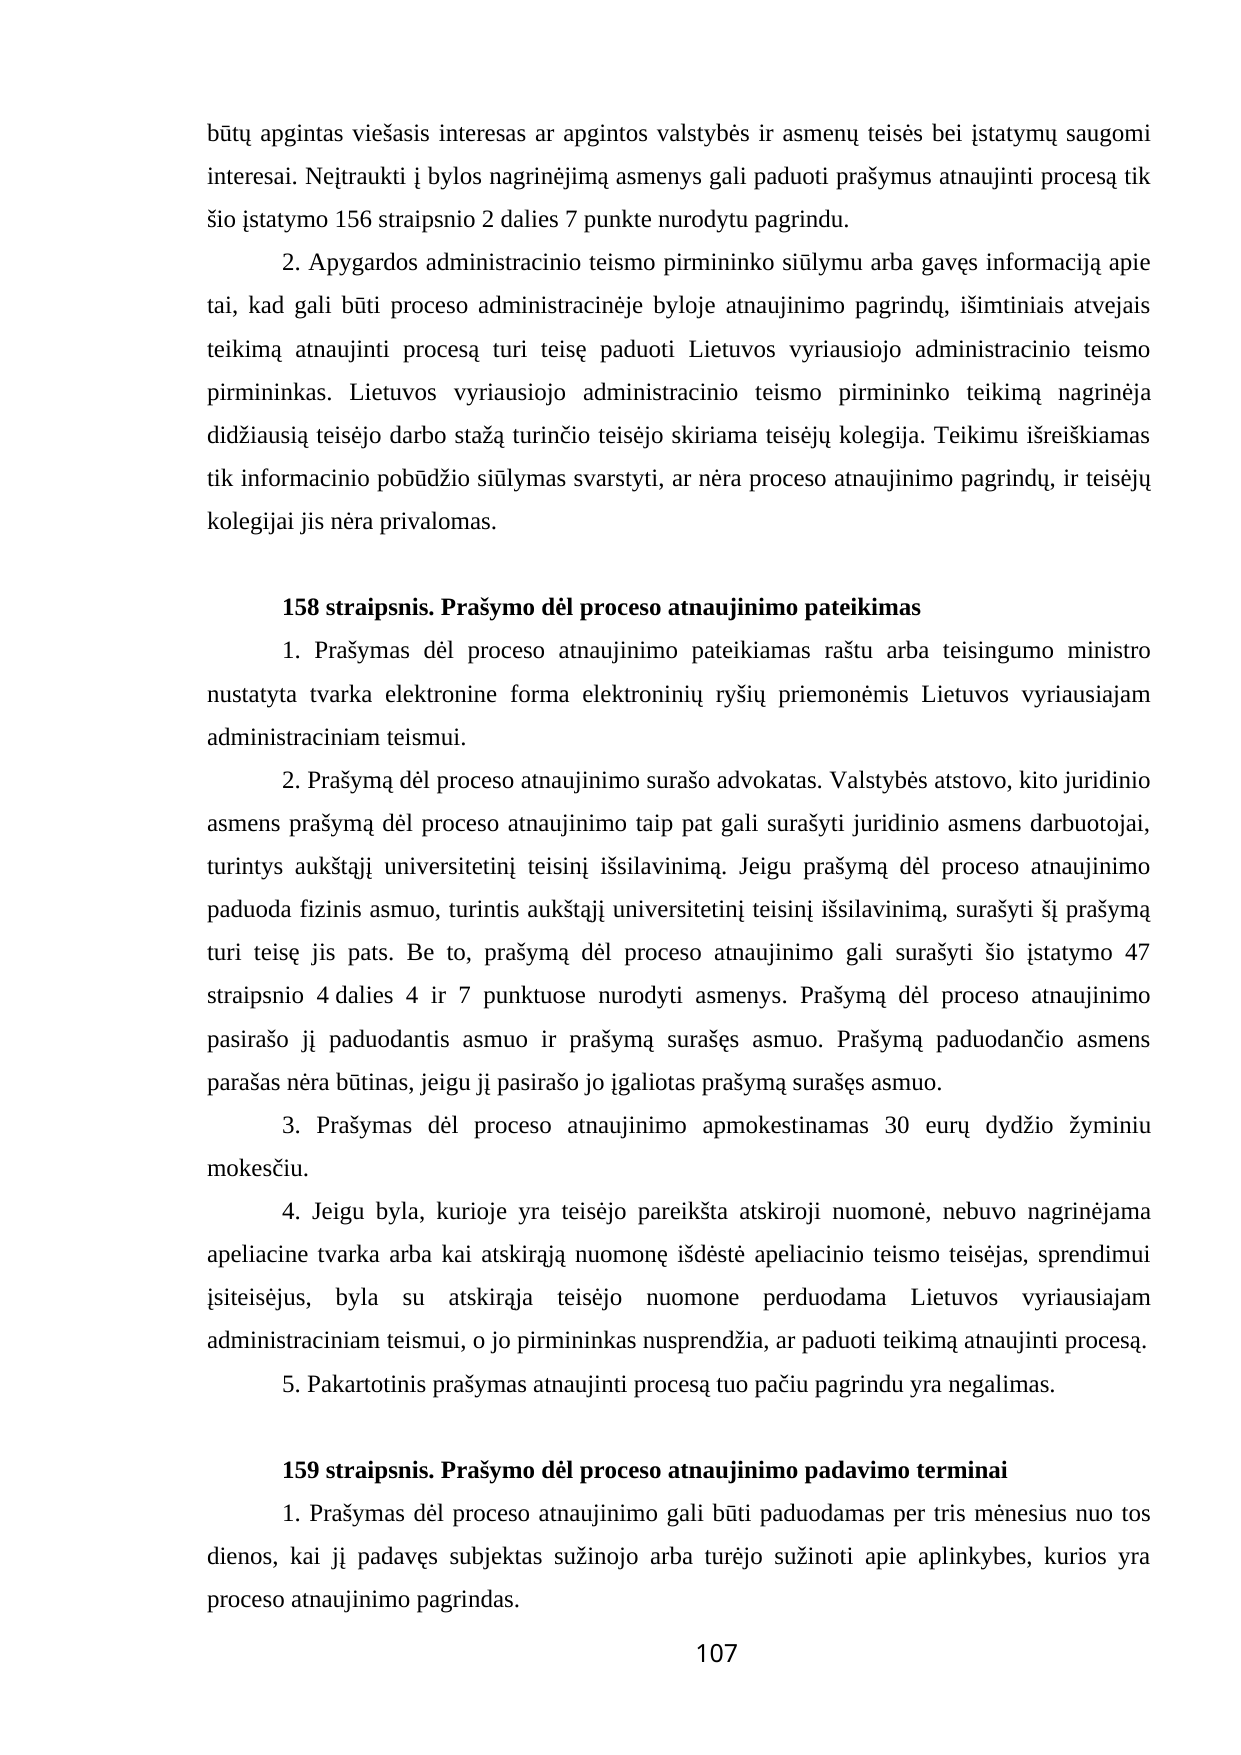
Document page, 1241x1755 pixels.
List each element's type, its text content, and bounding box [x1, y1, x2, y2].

text būtų apgintas viešasis interesas ar apgintos valstybės ir asmenų teisės bei įstatymų saugomi interesai. Neįtraukti į bylos nagrinėjimą asmenys gali paduoti prašymus atnaujinti procesą tik šio įstatymo 156 straipsnio 2 dalies 7 punkte nurodytu pagrindu. [207, 118, 1152, 233]
text 1. Prašymas dėl proceso atnaujinimo pateikiamas raštu arba teisingumo ministro nustatyta tvarka elektronine forma elektroninių ryšių priemonėmis Lietuvos vyriausiajam administraciniam teismui. [207, 636, 1152, 751]
text 3. Prašymas dėl proceso atnaujinimo apmokestinamas 30 eurų dydžio žyminiu mokesčiu. [207, 1110, 1152, 1182]
text 158 straipsnis. Prašymo dėl proceso atnaujinimo pateikimas [207, 592, 1152, 621]
text 5. Pakartotinis prašymas atnaujinti procesą tuo pačiu pagrindu yra negalimas. [207, 1369, 1152, 1397]
text 1. Prašymas dėl proceso atnaujinimo gali būti paduodamas per tris mėnesius nuo tos dienos, kai jį padavęs subjektas sužinojo arba turėjo sužinoti apie aplinkybes, kurios yra proceso atnaujinimo pagrindas. [207, 1498, 1152, 1613]
text 159 straipsnis. Prašymo dėl proceso atnaujinimo padavimo terminai [207, 1455, 1152, 1484]
text 2. Apygardos administracinio teismo pirmininko siūlymu arba gavęs informaciją apie tai, kad gali būti proceso administracinėje byloje atnaujinimo pagrindų, išimtiniais atvejais teikimą atnaujinti procesą turi teisę paduoti Lietuvos vyriausiojo administracinio teismo pirmininkas. Lietuvos vyriausiojo administracinio teismo pirmininko teikimą nagrinėja didžiausią teisėjo darbo stažą turinčio teisėjo skiriama teisėjų kolegija. Teikimu išreiškiamas tik informacinio pobūdžio siūlymas svarstyti, ar nėra proceso atnaujinimo pagrindų, ir teisėjų kolegijai jis nėra privalomas. [207, 247, 1152, 535]
text 2. Prašymą dėl proceso atnaujinimo surašo advokatas. Valstybės atstovo, kito juridinio asmens prašymą dėl proceso atnaujinimo taip pat gali surašyti juridinio asmens darbuotojai, turintys aukštąjį universitetinį teisinį išsilavinimą. Jeigu prašymą dėl proceso atnaujinimo paduoda fizinis asmuo, turintis aukštąjį universitetinį teisinį išsilavinimą, surašyti šį prašymą turi teisę jis pats. Be to, prašymą dėl proceso atnaujinimo gali surašyti šio įstatymo 47 straipsnio 4 dalies 4 ir 7 punktuose nurodyti asmenys. Prašymą dėl proceso atnaujinimo pasirašo jį paduodantis asmuo ir prašymą surašęs asmuo. Prašymą paduodančio asmens parašas nėra būtinas, jeigu jį pasirašo jo įgaliotas prašymą surašęs asmuo. [207, 765, 1152, 1096]
text 4. Jeigu byla, kurioje yra teisėjo pareikšta atskiroji nuomonė, nebuvo nagrinėjama apeliacine tvarka arba kai atskirąją nuomonę išdėstė apeliacinio teismo teisėjas, sprendimui įsiteisėjus, byla su atskirąja teisėjo nuomone perduodama Lietuvos vyriausiajam administraciniam teismui, o jo pirmininkas nusprendžia, ar paduoti teikimą atnaujinti procesą. [207, 1196, 1152, 1354]
